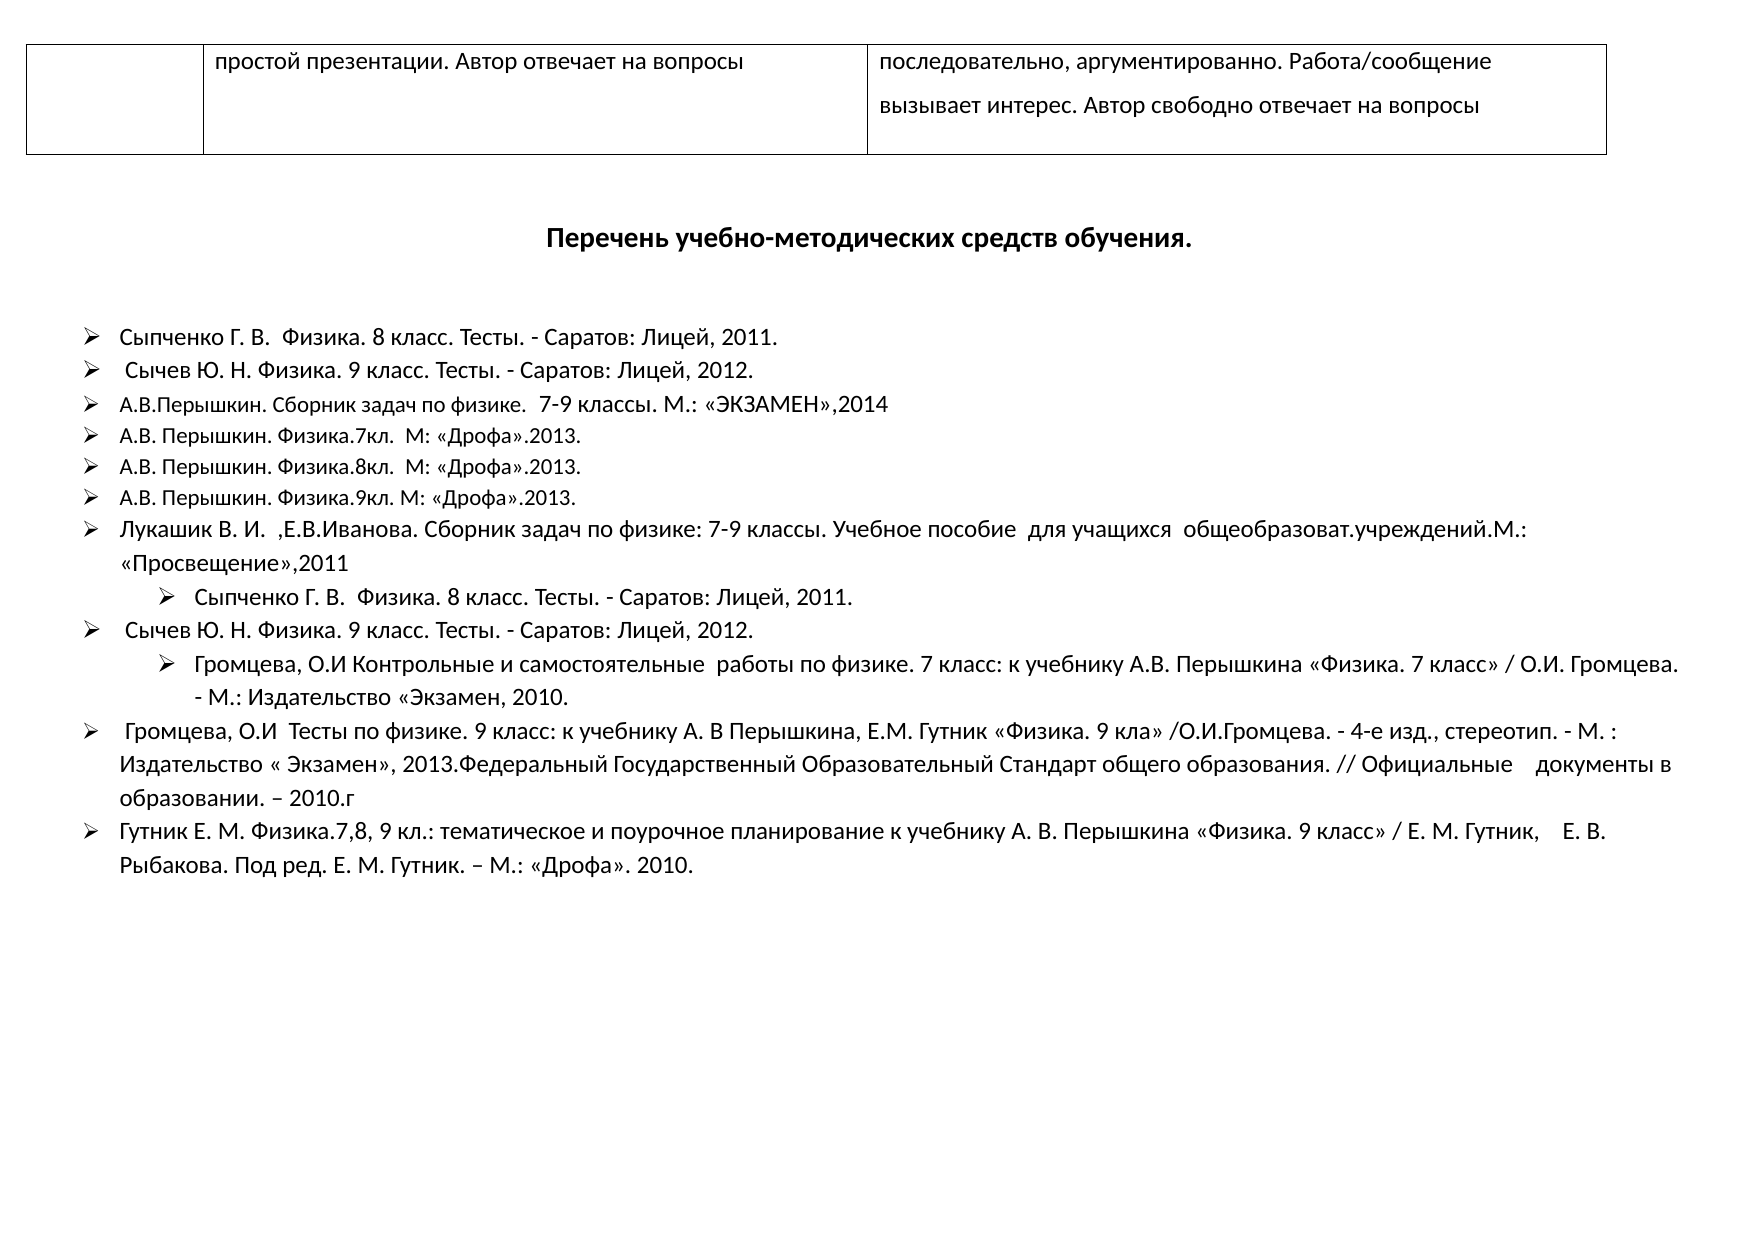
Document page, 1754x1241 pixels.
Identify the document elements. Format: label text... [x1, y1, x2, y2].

text Перечень учебно-методических средств обучения. [44, 219, 1683, 254]
list Сычев Ю. Н. Физика. 9 класс. Тесты. - Саратов: Лицей, 2012. [82, 614, 1683, 645]
table_cell последовательно, аргументированно. Работа/сообщение вызывает интерес. Автор свободно отвечает на вопросы [868, 45, 1606, 154]
list Громцева, О.И Тесты по физике. 9 класс: к учебнику А. В Перышкина, Е.М. Гутник «Физика. 9 кла» /О.И.Громцева. - 4-е изд., стереотип. - М. : Издательство « Экзамен», 2013.Федеральный Государственный Образовательный Стандарт общего образования. // Официальные документы в образовании. – 2010.г [82, 715, 1683, 812]
list А.В.Перышкин. Сборник задач по физике. 7-9 классы. М.: «ЭКЗАМЕН»,2014 [82, 388, 1683, 418]
list Сычев Ю. Н. Физика. 9 класс. Тесты. - Саратов: Лицей, 2012. [82, 354, 1683, 385]
list А.В. Перышкин. Физика.9кл. М: «Дрофа».2013. [82, 483, 1683, 511]
table_cell [27, 45, 203, 154]
list Сыпченко Г. В. Физика. 8 класс. Тесты. - Саратов: Лицей, 2011. [157, 581, 1683, 611]
list Лукашик В. И. ,Е.В.Иванова. Сборник задач по физике: 7-9 классы. Учебное пособие для учащихся общеобразоват.учреждений.М.: «Просвещение»,2011 [82, 513, 1683, 578]
list Гутник Е. М. Физика.7,8, 9 кл.: тематическое и поурочное планирование к учебнику А. В. Перышкина «Физика. 9 класс» / Е. М. Гутник, Е. В. Рыбакова. Под ред. Е. М. Гутник. – М.: «Дрофа». 2010. [82, 815, 1683, 879]
list А.В. Перышкин. Физика.7кл. М: «Дрофа».2013. [82, 421, 1683, 449]
list Сыпченко Г. В. Физика. 8 класс. Тесты. - Саратов: Лицей, 2011. [82, 321, 1683, 351]
table_cell простой презентации. Автор отвечает на вопросы [204, 45, 867, 154]
list А.В. Перышкин. Физика.8кл. М: «Дрофа».2013. [82, 452, 1683, 480]
list Громцева, О.И Контрольные и самостоятельные работы по физике. 7 класс: к учебнику А.В. Перышкина «Физика. 7 класс» / О.И. Громцева. - М.: Издательство «Экзамен, 2010. [157, 648, 1683, 712]
